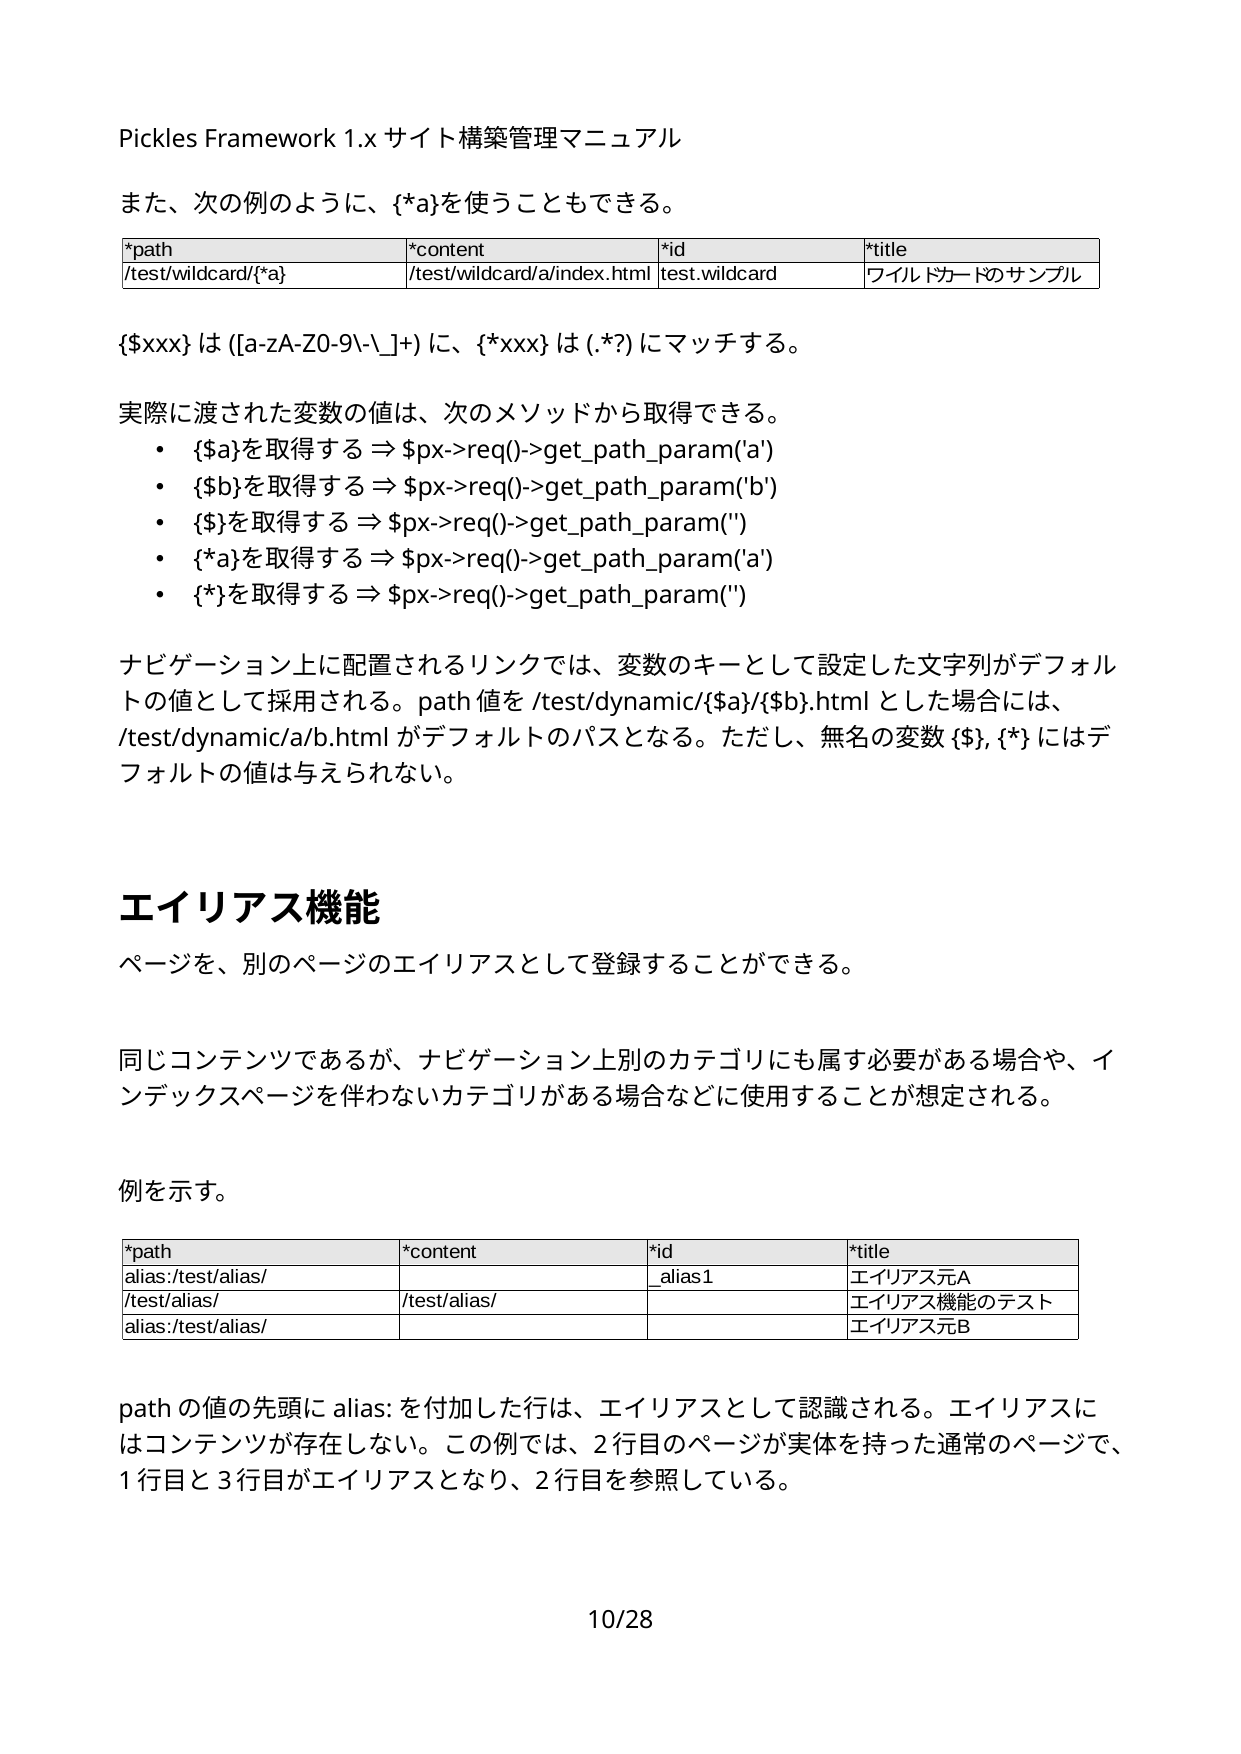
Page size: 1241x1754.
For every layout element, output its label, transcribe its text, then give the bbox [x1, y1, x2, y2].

text ページを、別のページのエイリアスとして登録することができる。 [118, 945, 1122, 981]
text ナビゲーション上に配置されるリンクでは、変数のキーとして設定した文字列がデフォルトの値として採用される。path値を /test/dynamic/{$a}/{$b}.html とした場合には、/test/dynamic/a/b.html がデフォルトのパスとなる。ただし、無名の変数 {$}, {*} にはデフォルトの値は与えられない。 [118, 645, 1122, 790]
list {*a}を取得する ⇒ $px->req()->get_path_param('a') [156, 539, 1122, 575]
text 同じコンテンツであるが、ナビゲーション上別のカテゴリにも属す必要がある場合や、インデックスページを伴わないカテゴリがある場合などに使用することが想定される。 [118, 1040, 1122, 1113]
text pathの値の先頭に alias: を付加した行は、エイリアスとして認識される。エイリアスにはコンテンツが存在しない。この例では、2行目のページが実体を持った通常のページで、1行目と3行目がエイリアスとなり、2行目を参照している。 [118, 1388, 1122, 1497]
list {*}を取得する ⇒ $px->req()->get_path_param('') [156, 575, 1122, 611]
list {$}を取得する ⇒ $px->req()->get_path_param('') [156, 502, 1122, 539]
list {$a}を取得する ⇒ $px->req()->get_path_param('a') [156, 430, 1122, 466]
text {$xxx} は ([a-zA-Z0-9\-\_]+) に、{*xxx} は (.*?) にマッチする。 [118, 323, 1122, 359]
text また、次の例のように、{*a}を使うこともできる。 [118, 184, 1122, 220]
text 例を示す。 [118, 1172, 1122, 1208]
list {$b}を取得する ⇒ $px->req()->get_path_param('b') [156, 466, 1122, 502]
subtitle エイリアス機能 [118, 878, 1122, 932]
text 実際に渡された変数の値は、次のメソッドから取得できる。 [118, 394, 1122, 430]
